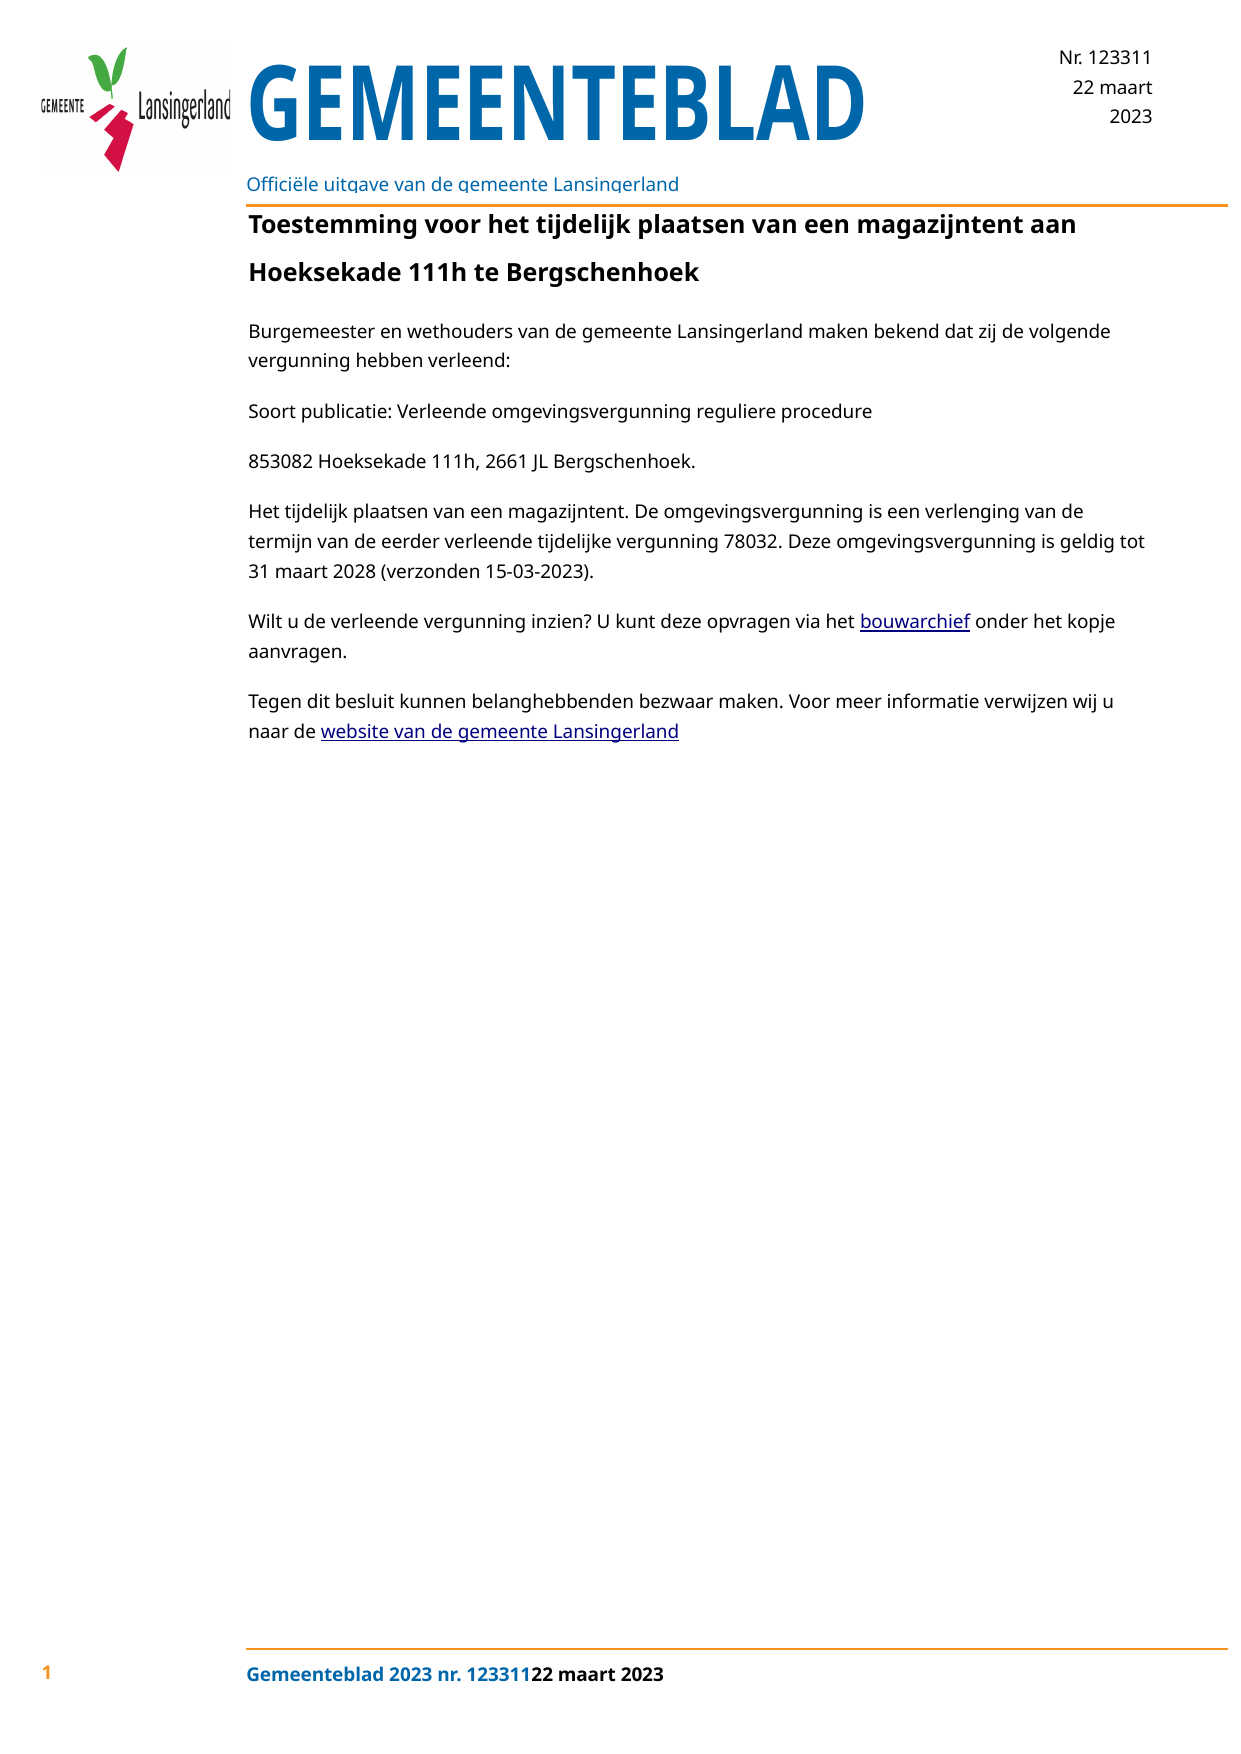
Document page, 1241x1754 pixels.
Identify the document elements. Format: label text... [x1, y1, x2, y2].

text Soort publicatie: Verleende omgevingsvergunning reguliere procedure [248, 398, 1152, 424]
text Het tijdelijk plaatsen van een magazijntent. De omgevingsvergunning is een verlenging van de termijn van de eerder verleende tijdelijke vergunning 78032. Deze omgevingsvergunning is geldig tot 31 maart 2028 (verzonden 15-03-2023). [248, 499, 1152, 584]
text Tegen dit besluit kunnen belanghebbenden bezwaar maken. Voor meer informatie verwijzen wij u naar de website van de gemeente Lansingerland [248, 688, 1152, 744]
text 853082 Hoeksekade 111h, 2661 JL Bergschenhoek. [248, 448, 1152, 474]
text Toestemming voor het tijdelijk plaatsen van een magazijntent aan Hoeksekade 111h te Bergschenhoek [248, 207, 1152, 288]
text Burgemeester en wethouders van de gemeente Lansingerland maken bekend dat zij de volgende vergunning hebben verleend: [248, 318, 1152, 373]
text Wilt u de verleende vergunning inzien? U kunt deze opvragen via het bouwarchief onder het kopje aanvragen. [248, 608, 1152, 664]
picture [41, 47, 231, 172]
